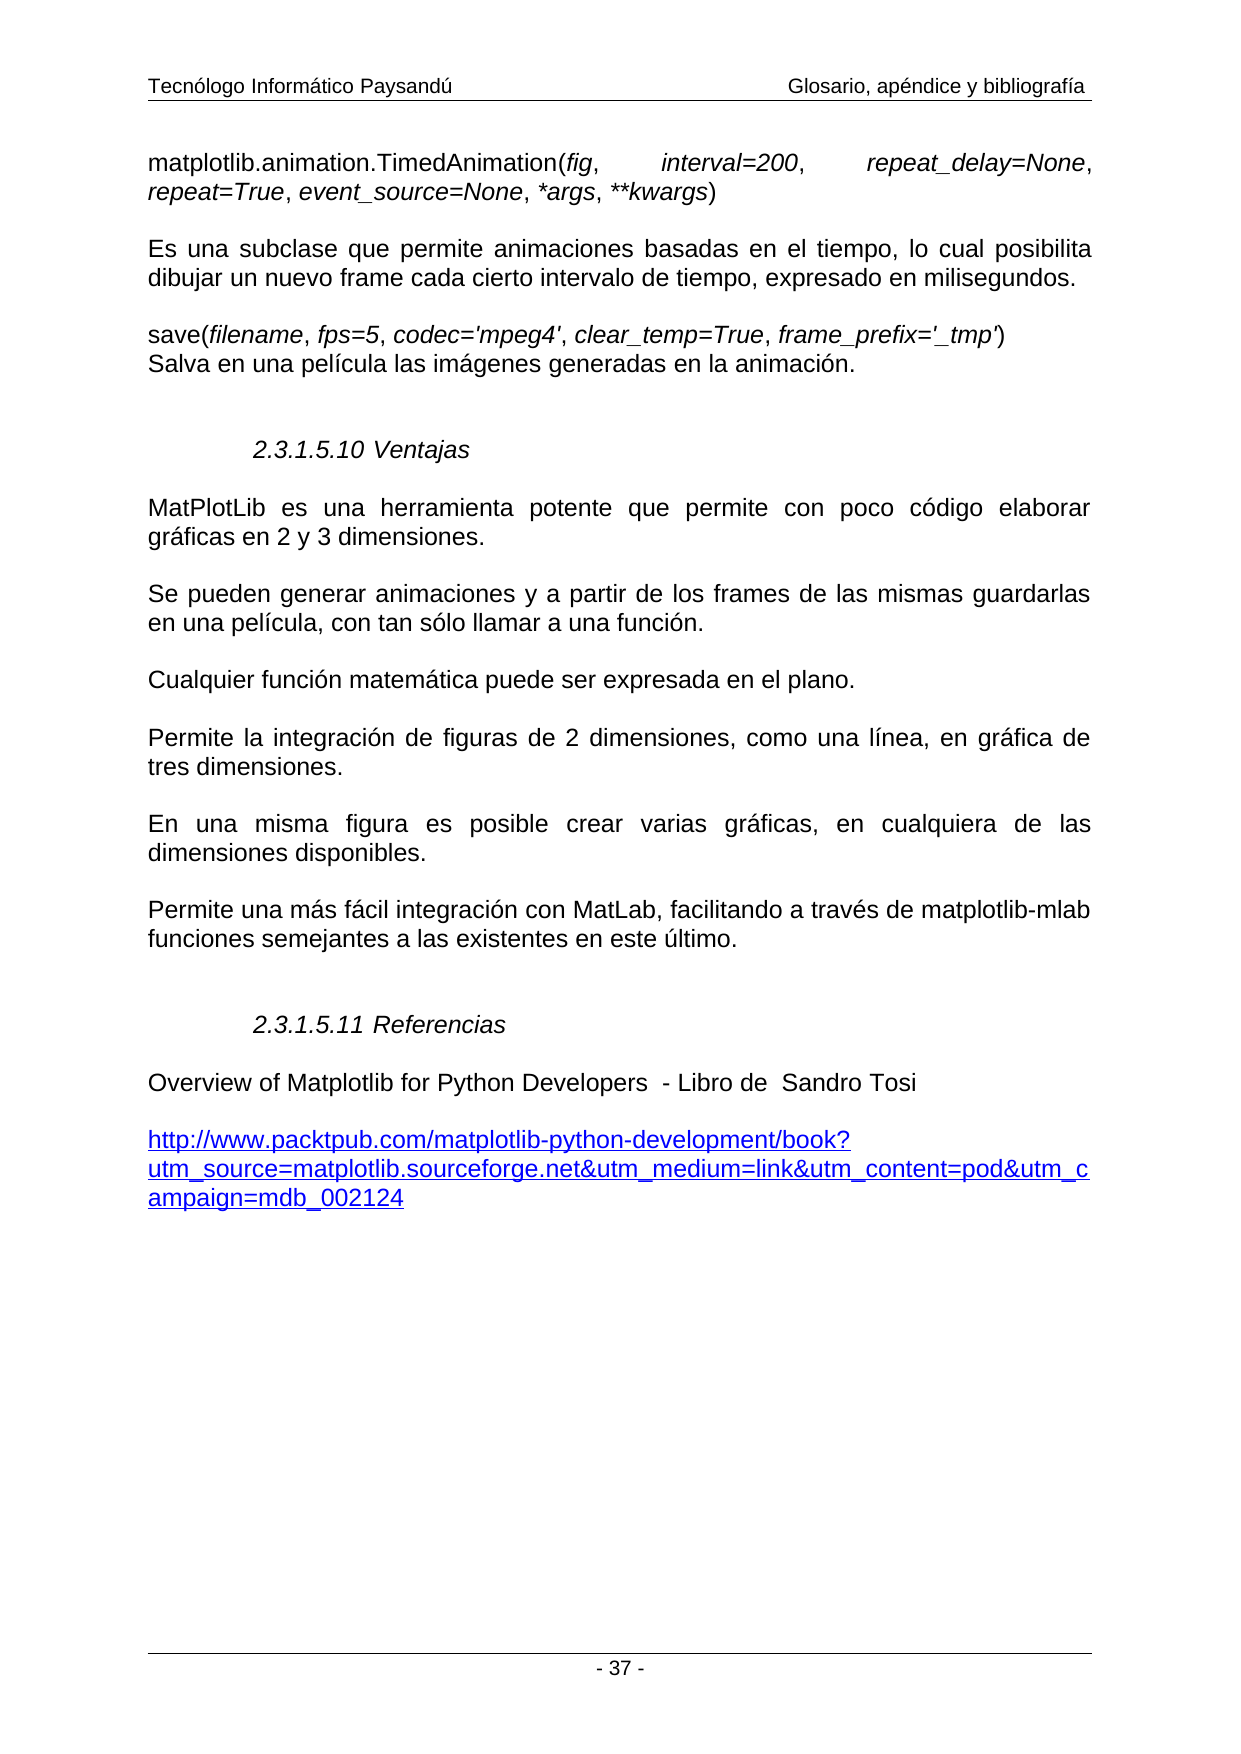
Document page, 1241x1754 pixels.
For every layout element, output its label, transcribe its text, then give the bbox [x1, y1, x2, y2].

text Es una subclase que permite animaciones basadas en el tiempo, lo cual posibilita dibujar un nuevo frame cada cierto intervalo de tiempo, expresado en milisegundos. [148, 234, 1092, 291]
text Salva en una película las imágenes generadas en la animación. [148, 349, 1092, 378]
text Se pueden generar animaciones y a partir de los frames de las mismas guardarlas en una película, con tan sólo llamar a una función. [148, 579, 1092, 636]
subtitle Ventajas [253, 435, 1092, 464]
text save(filename, fps=5, codec='mpeg4', clear_temp=True, frame_prefix='_tmp') [148, 320, 1092, 349]
text matplotlib.animation.TimedAnimation(fig, interval=200, repeat_delay=None, repeat=True, event_source=None, *args, **kwargs) [148, 148, 1092, 205]
text Cualquier función matemática puede ser expresada en el plano. [148, 665, 1092, 694]
text Permite la integración de figuras de 2 dimensiones, como una línea, en gráfica de tres dimensiones. [148, 723, 1092, 780]
text MatPlotLib es una herramienta potente que permite con poco código elaborar gráficas en 2 y 3 dimensiones. [148, 493, 1092, 550]
text Overview of Matplotlib for Python Developers - Libro de Sandro Tosi [148, 1068, 1092, 1096]
text http://www.packtpub.com/matplotlib-python-development/book?utm_source=matplotlib.sourceforge.net&utm_medium=link&utm_content=pod&utm_campaign=mdb_002124 [148, 1125, 1092, 1211]
text En una misma figura es posible crear varias gráficas, en cualquiera de las dimensiones disponibles. [148, 809, 1092, 866]
text Permite una más fácil integración con MatLab, facilitando a través de matplotlib-mlab funciones semejantes a las existentes en este último. [148, 895, 1092, 953]
subtitle Referencias [253, 1010, 1092, 1039]
